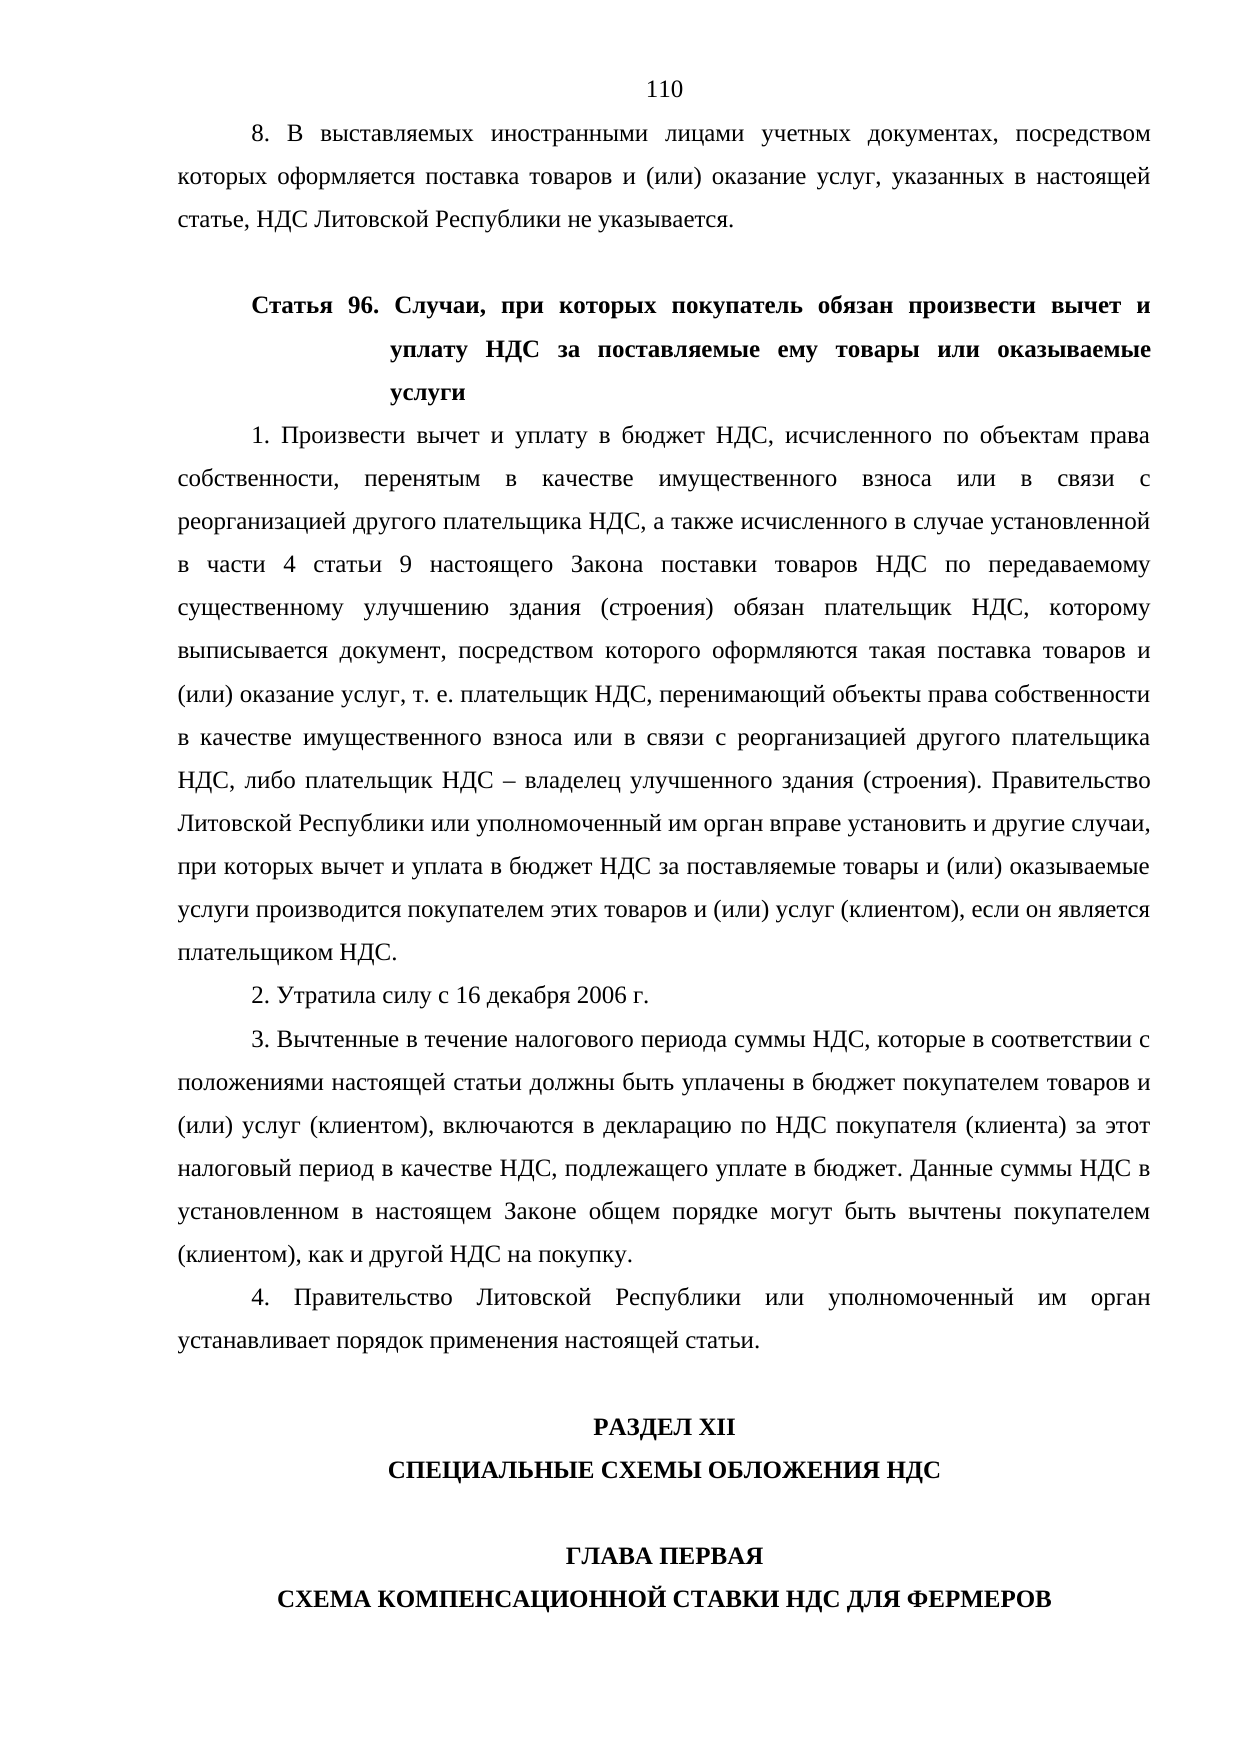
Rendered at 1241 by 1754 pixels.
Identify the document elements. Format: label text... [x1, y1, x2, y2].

text 8. В выставляемых иностранными лицами учетных документах, посредством которых оформляется поставка товаров и (или) оказание услуг, указанных в настоящей статье, НДС Литовской Республики не указывается. [177, 118, 1152, 233]
text 2. Утратила силу с 16 декабря 2006 г. [177, 981, 1152, 1009]
text РАЗДЕЛ XII [177, 1412, 1152, 1441]
text СХЕМА КОМПЕНСАЦИОННОЙ СТАВКИ НДС ДЛЯ ФЕРМЕРОВ [177, 1584, 1152, 1613]
text 3. Вычтенные в течение налогового периода суммы НДС, которые в соответствии с положениями настоящей статьи должны быть уплачены в бюджет покупателем товаров и (или) услуг (клиентом), включаются в декларацию по НДС покупателя (клиента) за этот налоговый период в качестве НДС, подлежащего уплате в бюджет. Данные суммы НДС в установленном в настоящем Законе общем порядке могут быть вычтены покупателем (клиентом), как и другой НДС на покупку. [177, 1024, 1152, 1268]
text 4. Правительство Литовской Республики или уполномоченный им орган устанавливает порядок применения настоящей статьи. [177, 1282, 1152, 1354]
text 1. Произвести вычет и уплату в бюджет НДС, исчисленного по объектам права собственности, перенятым в качестве имущественного взноса или в связи с реорганизацией другого плательщика НДС, а также исчисленного в случае установленной в части 4 статьи 9 настоящего Закона поставки товаров НДС по передаваемому существенному улучшению здания (строения) обязан плательщик НДС, которому выписывается документ, посредством которого оформляются такая поставка товаров и (или) оказание услуг, т. е. плательщик НДС, перенимающий объекты права собственности в качестве имущественного взноса или в связи с реорганизацией другого плательщика НДС, либо плательщик НДС – владелец улучшенного здания (строения). Правительство Литовской Республики или уполномоченный им орган вправе установить и другие случаи, при которых вычет и уплата в бюджет НДС за поставляемые товары и (или) оказываемые услуги производится покупателем этих товаров и (или) услуг (клиентом), если он является плательщиком НДС. [177, 420, 1152, 966]
text ГЛАВА ПЕРВАЯ [177, 1541, 1152, 1570]
text СПЕЦИАЛЬНЫЕ СХЕМЫ ОБЛОЖЕНИЯ НДС [177, 1455, 1152, 1484]
text Статья 96. Случаи, при которых покупатель обязан произвести вычет и уплату НДС за поставляемые ему товары или оказываемые услуги [251, 291, 1152, 406]
